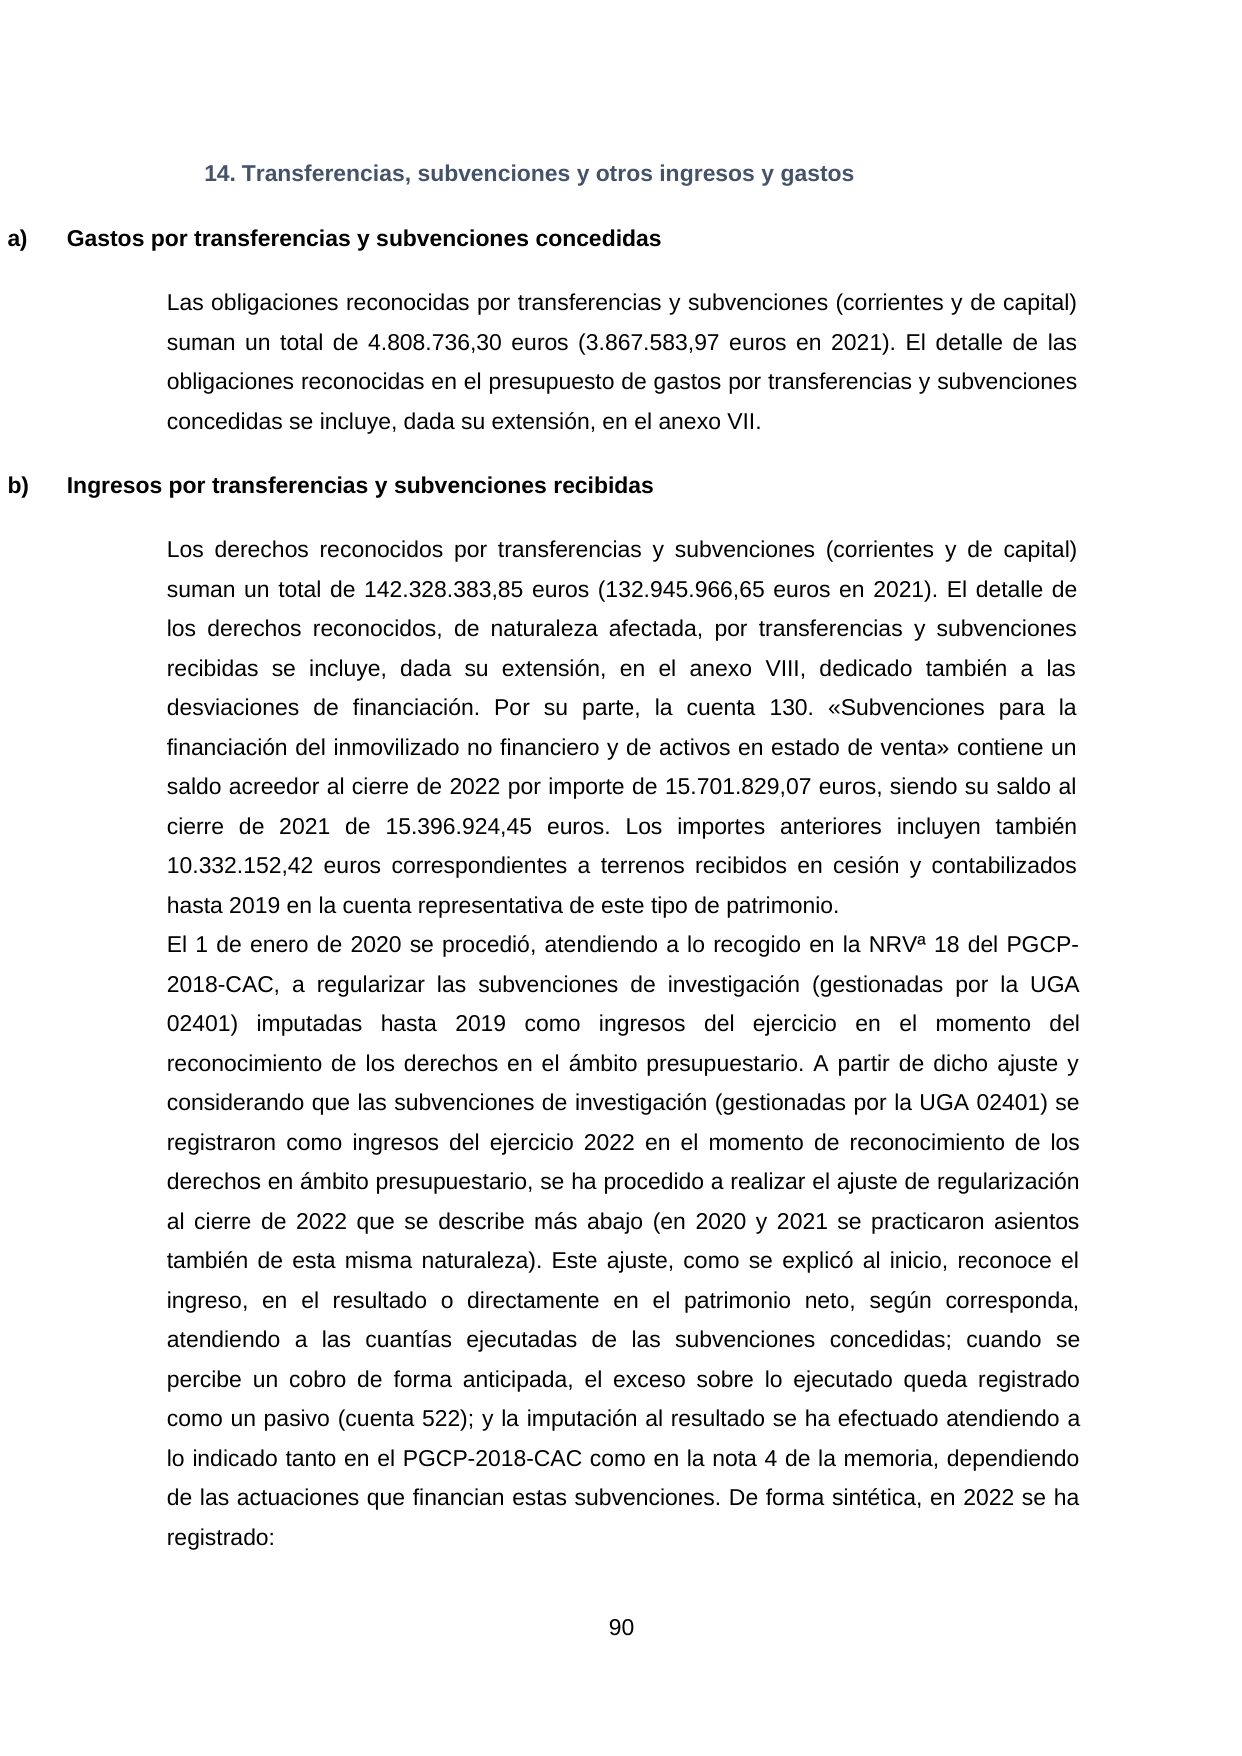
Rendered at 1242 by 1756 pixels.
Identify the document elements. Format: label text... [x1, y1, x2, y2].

text Las obligaciones reconocidas por transferencias y subvenciones (corrientes y de capital) suman un total de 4.808.736,30 euros (3.867.583,97 euros en 2021). El detalle de las obligaciones reconocidas en el presupuesto de gastos por transferencias y subvenciones concedidas se incluye, dada su extensión, en el anexo VII. [167, 289, 1078, 434]
list Transferencias, subvenciones y otros ingresos y gastos [204, 160, 1156, 187]
list Ingresos por transferencias y subvenciones recibidas [7, 472, 1156, 498]
text Los derechos reconocidos por transferencias y subvenciones (corrientes y de capital) suman un total de 142.328.383,85 euros (132.945.966,65 euros en 2021). El detalle de los derechos reconocidos, de naturaleza afectada, por transferencias y subvenciones recibidas se incluye, dada su extensión, en el anexo VIII, dedicado también a las desviaciones de financiación. Por su parte, la cuenta 130. «Subvenciones para la financiación del inmovilizado no financiero y de activos en estado de venta» contiene un saldo acreedor al cierre de 2022 por importe de 15.701.829,07 euros, siendo su saldo al cierre de 2021 de 15.396.924,45 euros. Los importes anteriores incluyen también 10.332.152,42 euros correspondientes a terrenos recibidos en cesión y contabilizados hasta 2019 en la cuenta representativa de este tipo de patrimonio. [167, 536, 1078, 918]
text El 1 de enero de 2020 se procedió, atendiendo a lo recogido en la NRVª 18 del PGCP- 2018-CAC, a regularizar las subvenciones de investigación (gestionadas por la UGA 02401) imputadas hasta 2019 como ingresos del ejercicio en el momento del reconocimiento de los derechos en el ámbito presupuestario. A partir de dicho ajuste y considerando que las subvenciones de investigación (gestionadas por la UGA 02401) se registraron como ingresos del ejercicio 2022 en el momento de reconocimiento de los derechos en ámbito presupuestario, se ha procedido a realizar el ajuste de regularización al cierre de 2022 que se describe más abajo (en 2020 y 2021 se practicaron asientos también de esta misma naturaleza). Este ajuste, como se explicó al inicio, reconoce el ingreso, en el resultado o directamente en el patrimonio neto, según corresponda, atendiendo a las cuantías ejecutadas de las subvenciones concedidas; cuando se percibe un cobro de forma anticipada, el exceso sobre lo ejecutado queda registrado como un pasivo (cuenta 522); y la imputación al resultado se ha efectuado atendiendo a lo indicado tanto en el PGCP-2018-CAC como en la nota 4 de la memoria, dependiendo de las actuaciones que financian estas subvenciones. De forma sintética, en 2022 se ha registrado: [167, 931, 1081, 1550]
list Gastos por transferencias y subvenciones concedidas [7, 225, 1156, 251]
